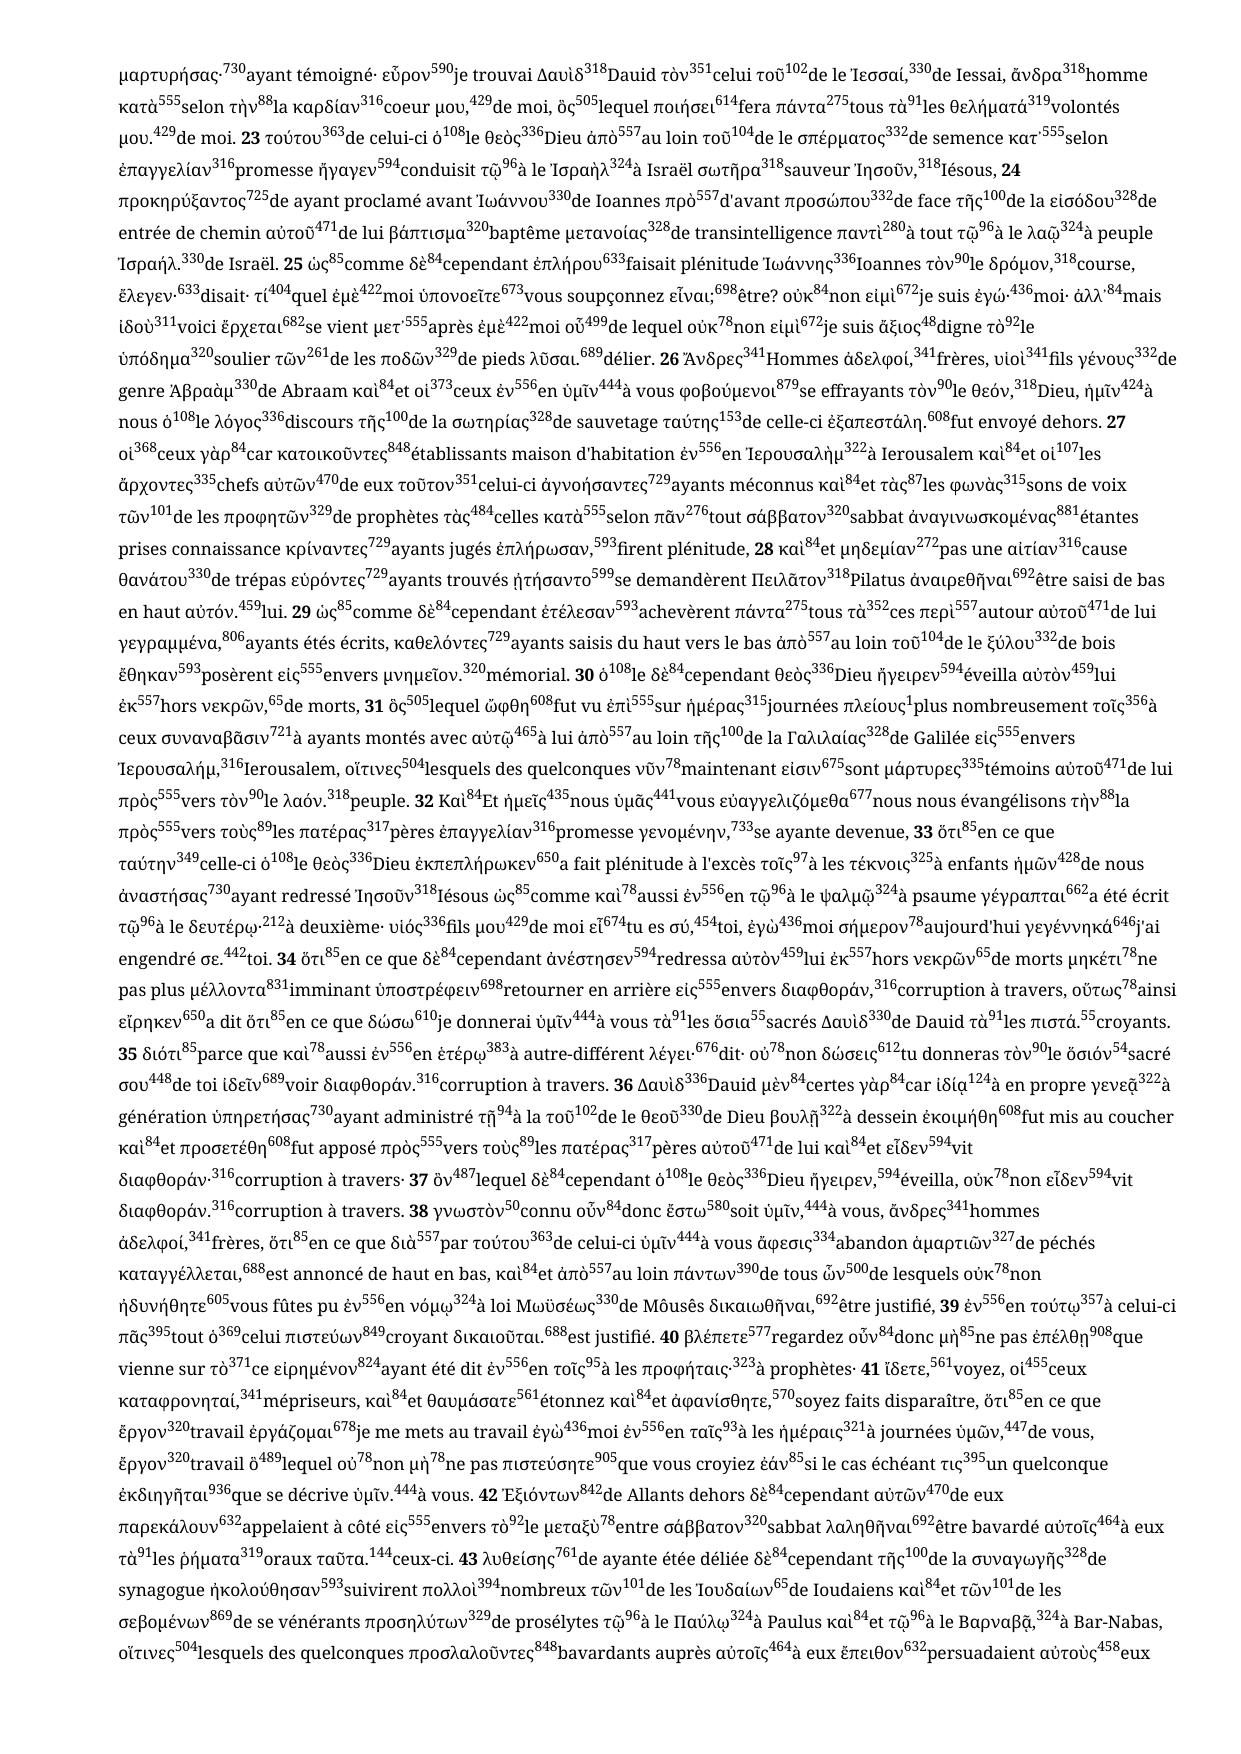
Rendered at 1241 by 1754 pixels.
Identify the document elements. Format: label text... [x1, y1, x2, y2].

text 1 Ἦσαν632Étaient δὲ84cependant ἐν556en Ἀντιοχείᾳ322à Antioche κατὰ555selon τὴν88la οὖσαν829étante ἐκκλησίαν316église προφῆται335prophètes καὶ84et διδάσκαλοι335enseignants ὅ108le τε84et aussi Βαρναβᾶς336Bar-Nabas καὶ84et Συμεὼν336Syméon ὁ505celui καλούμενος900étant appelé Νίγερ336Niger καὶ84et Λούκιος336Loukios ὁ108le Κυρηναῖος,336Cyrénéen, Μαναήν336Manahen τε84et aussi Ἡρῴδου330de Hérode τοῦ102de le τετράρχου330de tétrarque σύντροφος72nourri avec καὶ84et Σαῦλος.336Saul. 2 Λειτουργούντων842de Faisants liturgie δὲ84cependant αὐτῶν470de eux τῷ96à le κυρίῳ324à Maître καὶ84et νηστευόντων842de jeûnants εἶπεν594dit τὸ110le πνεῦμα338souffle τὸ110le ἅγιον·25saint· ἀφορίσατε561délimitez au loin δή345évidemment μοι425à moi τὸν90le Βαρναβᾶν318Bar-Nabas καὶ84et Σαῦλον318Saul εἰς555envers τὸ92le ἔργον320travail ὃ489lequel προσκέκλημαι652je m'ai appelé auprès αὐτούς.458eux. 3 τότε78alors νηστεύσαντες729ayants jeûnés καὶ84et προσευξάμενοι748se ayants priés καὶ84et ἐπιθέντες729ayants imposés τὰς247les χεῖρας315mains αὐτοῖς464à eux ἀπέλυσαν.593délièrent au loin. 4 Αὐτοὶ475Eux μὲν78certes οὖν84donc ἐκπεμφθέντες768ayants étés mandés dehors ὑπὸ557sous τοῦ104de le ἁγίου19de saint πνεύματος332de souffle κατῆλθον593vinrent de haut en bas εἰς555envers Σελεύκειαν,316Séleucie, ἐκεῖθέν78de là τε84et aussi ἀπέπλευσαν593naviguèrent au loin εἰς555envers Κύπρον316Chypre 5 καὶ84et γενόμενοι748se ayants devenus ἐν556en Σαλαμῖνι322à Salamine κατήγγελλον632annonçaient de haut en bas τὸν90le λόγον318discours τοῦ102de le θεοῦ330de Dieu ἐν556en ταῖς93à les συναγωγαῖς321à synagogues τῶν101de les Ἰουδαίων.65de Ioudaiens. εἶχον632avaient δὲ84cependant καὶ78aussi Ἰωάννην318Ioannes ὑπηρέτην.318ministre. 6 Διελθόντες729Ayants passés à travers δὲ84cependant ὅλην272toute entière τὴν88la νῆσον316île ἄχρι560jusqu'à l'extrémité Πάφου328de Paphos εὗρον593trouvèrent ἄνδρα318homme τινὰ274un quelconque μάγον318mage ψευδοπροφήτην318faux prophète Ἰουδαῖον4Ioudaien ᾧ493à lequel ὄνομα338nom Βαριησοῦς336Bar-Iéshou 7 ὃς505lequel ἦν633était σὺν556avec τῷ96à le ἀνθυπάτῳ324à proconsul Σεργίῳ324à Sergius Παύλῳ,324à Paulus, ἀνδρὶ324à homme συνετῷ.11à capable de comprendre. οὗτος476celui-ci προσκαλεσάμενος749se ayant appelé auprès Βαρναβᾶν318Bar-Nabas καὶ84et Σαῦλον318Saul ἐπεζήτησεν594chercha davantage ἀκοῦσαι689écouter τὸν90le λόγον318discours τοῦ102de le θεοῦ.330de Dieu. 8 ἀνθίστατο639se dressait contre δὲ84cependant αὐτοῖς464à eux Ἐλύμας336Élumas ὁ108le μάγος,336mage, οὕτως78ainsi γὰρ84car μεθερμηνεύεται688est traduit τὸ110le ὄνομα338nom αὐτοῦ,471de lui, ζητῶν849cherchant διαστρέψαι689tourner de travers τὸν90le ἀνθύπατον318proconsul ἀπὸ557au loin τῆς100de la πίστεως.328de croyance. 9 Σαῦλος336Saul δέ,84cependant, ὁ369celui καὶ78aussi Παῦλος,336Paulus, πλησθεὶς769ayant été rempli πνεύματος332de souffle ἁγίου19de saint ἀτενίσας730ayant regardé fixement εἰς555envers αὐτὸν459lui 10 εἶπεν·594dit· ὦ345O πλήρης77de plénitude παντὸς286de tout δόλου330de fraude καὶ84et πάσης284de toute ῥᾳδιουργίας,328de facilité à travailler, υἱὲ342fils διαβόλου,66de diable, ἐχθρὲ77ennemi πάσης284de toute δικαιοσύνης,328de justice, οὐ78non παύσῃ618tu te pauseras διαστρέφων849tournant de travers τὰς87les ὁδοὺς315chemins τοῦ102de le κυρίου330de Maître τὰς87les εὐθείας;51directes? 11 καὶ84et νῦν78maintenant ἰδοὺ311voici χεὶρ334main κυρίου330de Maître ἐπὶ555sur σὲ442toi καὶ84et ἔσῃ618tu te seras τυφλὸς48aveugle μὴ78ne pas βλέπων849regardant τὸν90le ἥλιον318soleil ἄχρι560jusqu'à l'extrémité καιροῦ.330de moment. παραχρῆμά78instantanément τε84et aussi ἔπεσεν594tomba ἐπ᾽555sur αὐτὸν459lui ἀχλὺς334brume καὶ84et σκότος338ténèbre καὶ84et περιάγων849menant autour ἐζήτει633cherchait χειραγωγούς.317guides de mains. 12 τότε78alors ἰδὼν730ayant vu ὁ108le ἀνθύπατος336proconsul τὸ489ce γεγονὸς781ayant devenu ἐπίστευσεν594crut ἐκπλησσόμενος900étant heurté à l'excès ἐπὶ556sur τῇ94à la διδαχῇ322à enseignement τοῦ102de le κυρίου.330de Maître. 13 Ἀναχθέντες768Ayants étés conduits de bas en haut δὲ84cependant ἀπὸ557au loin τῆς100de la Πάφου328de Paphos οἱ368ceux περὶ555autour Παῦλον318Paulus ἦλθον593vinrent εἰς555envers Πέργην316Perge τῆς100de la Παμφυλίας,328de Pamphylie, Ἰωάννης336Ioannes δὲ84cependant ἀποχωρήσας730ayant déplacé loin ἀπ᾽557au loin αὐτῶν470de eux ὑπέστρεψεν594retourna en arrière εἰς555envers Ἱεροσόλυμα.319Ierosoluma. 14 Αὐτοὶ475Eux δὲ84cependant διελθόντες729ayants passés à travers ἀπὸ557au loin τῆς100de la Πέργης328de Perge παρεγένοντο599se devinrent à côté εἰς555envers Ἀντιόχειαν316Antioche τὴν88la Πισιδίαν,316Pisidie, καὶ84et ἐλθόντες729ayants venus εἰς555envers τὴν88la συναγωγὴν316synagogue τῇ94à la ἡμέρᾳ322à journée τῶν103de les σαββάτων331de sabbats ἐκάθισαν.593assirent. 15 μετὰ555après δὲ84cependant τὴν88la ἀνάγνωσιν316prise de connaissance τοῦ102de le νόμου330de loi καὶ84et τῶν101de les προφητῶν329de prophètes ἀπέστειλαν593envoyèrent οἱ107les ἀρχισυνάγωγοι335chefs de synagogues πρὸς555vers αὐτοὺς458eux λέγοντες·848disants· ἄνδρες341hommes ἀδελφοί,341frères, εἴ85si τίς292un quelconque ἐστιν676est ἐν556en ὑμῖν444à vous λόγος336discours παρακλήσεως328de appel à côté πρὸς555vers τὸν90le λαόν,318peuple, λέγετε.577dites. 16 Ἀναστὰς730Ayant redressé δὲ84cependant Παῦλος336Paulus καὶ84et κατασείσας730ayant secoué de haut en bas τῇ254à la χειρὶ322à main εἶπεν·594dit· ἄνδρες341hommes Ἰσραηλεῖται341Israélites καὶ84et οἱ373ceux φοβούμενοι879se effrayants τὸν90le θεόν,318Dieu, ἀκούσατε.561écoutez. 17 ὁ108le θεὸς336Dieu τοῦ102de le λαοῦ330de peuple τούτου155de celui-ci Ἰσραὴλ330de Israël ἐξελέξατο600se élut τοὺς89les πατέρας317pères ἡμῶν428de nous καὶ84et τὸν90le λαὸν318peuple ὕψωσεν594haussa ἐν556en τῇ94à la παροικίᾳ322à maison d'habitation d'à côté ἐν556en γῇ322à terre Αἰγύπτου328de Égypte καὶ84et μετὰ557avec βραχίονος330de bras ὑψηλοῦ17de haut ἐξήγαγεν594conduisit dehors αὐτοὺς458eux ἐξ557hors αὐτῆς,469de elle, 18 καὶ84et ὡς78comme τεσσερακονταετῆ4de quarante ans χρόνον318temps ἐτροποφόρησεν594colporta la manière αὐτοὺς458eux ἐν556en τῇ94à la ἐρήμῳ58à déserte 19 καὶ84et καθελὼν730ayant saisi du haut vers le bas ἔθνη319ethnies ἑπτὰ185sept ἐν556en γῇ322à terre Χανάαν328de Canaan κατεκληρονόμησεν594hérita de haut en bas τὴν88la γῆν316terre αὐτῶν470de eux 20 ὡς78comme ἔτεσιν325à ans τετρακοσίοις191à quatre cents καὶ84et πεντήκοντα.191à cinquante. καὶ84et μετὰ555après ταῦτα352ceux-ci ἔδωκεν594donna κριτὰς317juges ἕως560jusqu'à ce que Σαμουὴλ330de Samouel προφήτου.330de prophète. 21 κἀκεῖθεν78et de là ᾐτήσαντο599se demandèrent βασιλέα318roi καὶ84et ἔδωκεν594donna αὐτοῖς464à eux ὁ108le θεὸς336Dieu τὸν90le Σαοὺλ318Saoul υἱὸν318fils Κείς,330de Kis, ἄνδρα318homme ἐκ557hors φυλῆς328de tribu Βενιαμείν,330de Benyamin, ἔτη319ans τεσσεράκοντα,185quarante, 22 καὶ84et μεταστήσας730ayant déplacé αὐτὸν459lui ἤγειρεν594éveilla τὸν90le Δαυὶδ318Dauid αὐτοῖς464à eux εἰς555envers βασιλέα318roi ᾧ493à lequel καὶ78aussi εἶπεν594dit μαρτυρήσας·730ayant témoigné· εὗρον590je trouvai Δαυὶδ318Dauid τὸν351celui τοῦ102de le Ἰεσσαί,330de Iessai, ἄνδρα318homme κατὰ555selon τὴν88la καρδίαν316coeur μου,429de moi, ὃς505lequel ποιήσει614fera πάντα275tous τὰ91les θελήματά319volontés μου.429de moi. 23 τούτου363de celui-ci ὁ108le θεὸς336Dieu ἀπὸ557au loin τοῦ104de le σπέρματος332de semence κατ᾽555selon ἐπαγγελίαν316promesse ἤγαγεν594conduisit τῷ96à le Ἰσραὴλ324à Israël σωτῆρα318sauveur Ἰησοῦν,318Iésous, 24 προκηρύξαντος725de ayant proclamé avant Ἰωάννου330de Ioannes πρὸ557d'avant προσώπου332de face τῆς100de la εἰσόδου328de entrée de chemin αὐτοῦ471de lui βάπτισμα320baptême μετανοίας328de transintelligence παντὶ280à tout τῷ96à le λαῷ324à peuple Ἰσραήλ.330de Israël. 25 ὡς85comme δὲ84cependant ἐπλήρου633faisait plénitude Ἰωάννης336Ioannes τὸν90le δρόμον,318course, ἔλεγεν·633disait· τί404quel ἐμὲ422moi ὑπονοεῖτε673vous soupçonnez εἶναι;698être? οὐκ84non εἰμὶ672je suis ἐγώ·436moi· ἀλλ᾽84mais ἰδοὺ311voici ἔρχεται682se vient μετ᾽555après ἐμὲ422moi οὗ499de lequel οὐκ78non εἰμὶ672je suis ἄξιος48digne τὸ92le ὑπόδημα320soulier τῶν261de les ποδῶν329de pieds λῦσαι.689délier. 26 Ἄνδρες341Hommes ἀδελφοί,341frères, υἱοὶ341fils γένους332de genre Ἀβραὰμ330de Abraam καὶ84et οἱ373ceux ἐν556en ὑμῖν444à vous φοβούμενοι879se effrayants τὸν90le θεόν,318Dieu, ἡμῖν424à nous ὁ108le λόγος336discours τῆς100de la σωτηρίας328de sauvetage ταύτης153de celle-ci ἐξαπεστάλη.608fut envoyé dehors. 27 οἱ368ceux γὰρ84car κατοικοῦντες848établissants maison d'habitation ἐν556en Ἰερουσαλὴμ322à Ierousalem καὶ84et οἱ107les ἄρχοντες335chefs αὐτῶν470de eux τοῦτον351celui-ci ἀγνοήσαντες729ayants méconnus καὶ84et τὰς87les φωνὰς315sons de voix τῶν101de les προφητῶν329de prophètes τὰς484celles κατὰ555selon πᾶν276tout σάββατον320sabbat ἀναγινωσκομένας881étantes prises connaissance κρίναντες729ayants jugés ἐπλήρωσαν,593firent plénitude, 28 καὶ84et μηδεμίαν272pas une αἰτίαν316cause θανάτου330de trépas εὑρόντες729ayants trouvés ᾐτήσαντο599se demandèrent Πειλᾶτον318Pilatus ἀναιρεθῆναι692être saisi de bas en haut αὐτόν.459lui. 29 ὡς85comme δὲ84cependant ἐτέλεσαν593achevèrent πάντα275tous τὰ352ces περὶ557autour αὐτοῦ471de lui γεγραμμένα,806ayants étés écrits, καθελόντες729ayants saisis du haut vers le bas ἀπὸ557au loin τοῦ104de le ξύλου332de bois ἔθηκαν593posèrent εἰς555envers μνημεῖον.320mémorial. 30 ὁ108le δὲ84cependant θεὸς336Dieu ἤγειρεν594éveilla αὐτὸν459lui ἐκ557hors νεκρῶν,65de morts, 31 ὃς505lequel ὤφθη608fut vu ἐπὶ555sur ἡμέρας315journées πλείους1plus nombreusement τοῖς356à ceux συναναβᾶσιν721à ayants montés avec αὐτῷ465à lui ἀπὸ557au loin τῆς100de la Γαλιλαίας328de Galilée εἰς555envers Ἰερουσαλήμ,316Ierousalem, οἵτινες504lesquels des quelconques νῦν78maintenant εἰσιν675sont μάρτυρες335témoins αὐτοῦ471de lui πρὸς555vers τὸν90le λαόν.318peuple. 32 Καὶ84Et ἡμεῖς435nous ὑμᾶς441vous εὐαγγελιζόμεθα677nous nous évangélisons τὴν88la πρὸς555vers τοὺς89les πατέρας317pères ἐπαγγελίαν316promesse γενομένην,733se ayante devenue, 33 ὅτι85en ce que ταύτην349celle-ci ὁ108le θεὸς336Dieu ἐκπεπλήρωκεν650a fait plénitude à l'excès τοῖς97à les τέκνοις325à enfants ἡμῶν428de nous ἀναστήσας730ayant redressé Ἰησοῦν318Iésous ὡς85comme καὶ78aussi ἐν556en τῷ96à le ψαλμῷ324à psaume γέγραπται662a été écrit τῷ96à le δευτέρῳ·212à deuxième· υἱός336fils μου429de moi εἶ674tu es σύ,454toi, ἐγὼ436moi σήμερον78aujourd'hui γεγέννηκά646j'ai engendré σε.442toi. 34 ὅτι85en ce que δὲ84cependant ἀνέστησεν594redressa αὐτὸν459lui ἐκ557hors νεκρῶν65de morts μηκέτι78ne pas plus μέλλοντα831imminant ὑποστρέφειν698retourner en arrière εἰς555envers διαφθοράν,316corruption à travers, οὕτως78ainsi εἴρηκεν650a dit ὅτι85en ce que δώσω610je donnerai ὑμῖν444à vous τὰ91les ὅσια55sacrés Δαυὶδ330de Dauid τὰ91les πιστά.55croyants. 35 διότι85parce que καὶ78aussi ἐν556en ἑτέρῳ383à autre-différent λέγει·676dit· οὐ78non δώσεις612tu donneras τὸν90le ὅσιόν54sacré σου448de toi ἰδεῖν689voir διαφθοράν.316corruption à travers. 36 Δαυὶδ336Dauid μὲν84certes γὰρ84car ἰδίᾳ124à en propre γενεᾷ322à génération ὑπηρετήσας730ayant administré τῇ94à la τοῦ102de le θεοῦ330de Dieu βουλῇ322à dessein ἐκοιμήθη608fut mis au coucher καὶ84et προσετέθη608fut apposé πρὸς555vers τοὺς89les πατέρας317pères αὐτοῦ471de lui καὶ84et εἶδεν594vit διαφθοράν·316corruption à travers· 37 ὃν487lequel δὲ84cependant ὁ108le θεὸς336Dieu ἤγειρεν,594éveilla, οὐκ78non εἶδεν594vit διαφθοράν.316corruption à travers. 38 γνωστὸν50connu οὖν84donc ἔστω580soit ὑμῖν,444à vous, ἄνδρες341hommes ἀδελφοί,341frères, ὅτι85en ce que διὰ557par τούτου363de celui-ci ὑμῖν444à vous ἄφεσις334abandon ἁμαρτιῶν327de péchés καταγγέλλεται,688est annoncé de haut en bas, καὶ84et ἀπὸ557au loin πάντων390de tous ὧν500de lesquels οὐκ78non ἠδυνήθητε605vous fûtes pu ἐν556en νόμῳ324à loi Μωϋσέως330de Môusês δικαιωθῆναι,692être justifié, 39 ἐν556en τούτῳ357à celui-ci πᾶς395tout ὁ369celui πιστεύων849croyant δικαιοῦται.688est justifié. 40 βλέπετε577regardez οὖν84donc μὴ85ne pas ἐπέλθῃ908que vienne sur τὸ371ce εἰρημένον824ayant été dit ἐν556en τοῖς95à les προφήταις·323à prophètes· 41 ἴδετε,561voyez, οἱ455ceux καταφρονηταί,341mépriseurs, καὶ84et θαυμάσατε561étonnez καὶ84et ἀφανίσθητε,570soyez faits disparaître, ὅτι85en ce que ἔργον320travail ἐργάζομαι678je me mets au travail ἐγὼ436moi ἐν556en ταῖς93à les ἡμέραις321à journées ὑμῶν,447de vous, ἔργον320travail ὃ489lequel οὐ78non μὴ78ne pas πιστεύσητε905que vous croyiez ἐάν85si le cas échéant τις395un quelconque ἐκδιηγῆται936que se décrive ὑμῖν.444à vous. 42 Ἐξιόντων842de Allants dehors δὲ84cependant αὐτῶν470de eux παρεκάλουν632appelaient à côté εἰς555envers τὸ92le μεταξὺ78entre σάββατον320sabbat λαληθῆναι692être bavardé αὐτοῖς464à eux τὰ91les ῥήματα319oraux ταῦτα.144ceux-ci. 43 λυθείσης761de ayante étée déliée δὲ84cependant τῆς100de la συναγωγῆς328de synagogue ἠκολούθησαν593suivirent πολλοὶ394nombreux τῶν101de les Ἰουδαίων65de Ioudaiens καὶ84et τῶν101de les σεβομένων869de se vénérants προσηλύτων329de prosélytes τῷ96à le Παύλῳ324à Paulus καὶ84et τῷ96à le Βαρναβᾷ,324à Bar-Nabas, οἵτινες504lesquels des quelconques προσλαλοῦντες848bavardants auprès αὐτοῖς464à eux ἔπειθον632persuadaient αὐτοὺς458eux προσμένειν698rester auprès τῇ94à la χάριτι322à grâce τοῦ102de le θεοῦ.330de Dieu. 44 Τῷ98à Le δὲ84cependant ἐρχομένῳ866à se venant σαββάτῳ326à sabbat σχεδὸν78presque πᾶσα290toute ἡ106la πόλις334cité συνήχθη608fut mené ensemble ἀκοῦσαι689écouter τὸν90le λόγον318discours τοῦ102de le κυρίου.330de Maître. 45 ἰδόντες729ayants vus δὲ84cependant οἱ107les Ἰουδαῖοι71Ioudaiens τοὺς89les ὄχλους317foules ἐπλήσθησαν607furent rempli ζήλου330de zèle καὶ84et ἀντέλεγον632controversaient τοῖς358à ces ὑπὸ557sous Παύλου330de Paulus λαλουμένοις890à étants bavardés βλασφημοῦντες.848blasphémants. 46 παρρησιασάμενοί748se ayants oralisés franchement τε84et aussi ὁ108le Παῦλος336Paulus καὶ84et ὁ108le Βαρναβᾶς336Bar-Nabas εἶπαν·593dirent· ὑμῖν444à vous ἦν633était ἀναγκαῖον50nécessaire πρῶτον78premièrement λαληθῆναι692être bavardé τὸν90le λόγον318discours τοῦ102de le θεοῦ·330de Dieu· ἐπειδὴ85parce que donc ἀπωθεῖσθε679vous vous poussez au loin αὐτὸν459lui καὶ84et οὐκ78non ἀξίους53dignes κρίνετε673vous jugez ἑαυτοὺς522vous-mêmes τῆς100de la αἰωνίου15de éternelle ζωῆς,328de vie, ἰδοὺ311voici στρεφόμεθα683nous sommes tournés εἰς555envers τὰ91les ἔθνη.319ethnies. 47 οὕτως78ainsi γὰρ84car ἐντέταλται656s'a commandé ἡμῖν424à nous ὁ108le κύριος·336Maître· τέθεικά646j'ai posé σε442toi εἰς555envers φῶς320lumière ἐθνῶν331de ethnies τοῦ365de ce εἶναί698être σε442toi εἰς555envers σωτηρίαν316sauvetage ἕως560jusqu'à ce que ἐσχάτου68de dernier τῆς100de la γῆς.328de terre. 48 Ἀκούοντα850Écoutants δὲ84cependant τὰ109les ἔθνη337ethnies ἔχαιρον632étaient de joie καὶ84et ἐδόξαζον632glorifiaient τὸν90le λόγον318discours τοῦ102de le κυρίου330de Maître καὶ84et ἐπίστευσαν593crurent ὅσοι504autant lesquels ἦσαν632étaient τεταγμένοι821ayants étés ordonnancés εἰς555envers ζωὴν316vie αἰώνιον·2éternelle· 49 διεφέρετο644était différé δὲ84cependant ὁ108le λόγος336discours τοῦ102de le κυρίου330de Maître δι᾽557par ὅλης284de toute entière τῆς100de la χώρας.328de région. 50 οἱ107les δὲ84cependant Ἰουδαῖοι71Ioudaiens παρώτρυναν593remuèrent à côté τὰς87les σεβομένας855se vénérantes γυναῖκας315femmes τὰς87les εὐσχήμονας1élégantes καὶ84et τοὺς89les πρώτους53premiers τῆς100de la πόλεως328de cité καὶ84et ἐπήγειραν593éveillèrent au dessus διωγμὸν318poursuite ἐπὶ555sur τὸν90le Παῦλον318Paulus καὶ84et Βαρναβᾶν318Bar-Nabas καὶ84et ἐξέβαλον593éjectèrent αὐτοὺς458eux ἀπὸ557au loin τῶν103de les ὁρίων331de frontières αὐτῶν.470de eux. 51 οἱ475ceux δὲ84cependant ἐκτιναξάμενοι748se ayants secoués dehors τὸν90le κονιορτὸν318poussière τῶν101de les ποδῶν329de pieds ἐπ᾽555sur αὐτοὺς458eux ἦλθον593vinrent εἰς555envers Ἰκόνιον,320Iconium, 52 οἵ107les τε84et aussi μαθηταὶ335disciples ἐπληροῦντο643étaient fait plénitude χαρᾶς328de joie καὶ84et πνεύματος332de souffle ἁγίου.19de saint. [118, 59, 1181, 1665]
